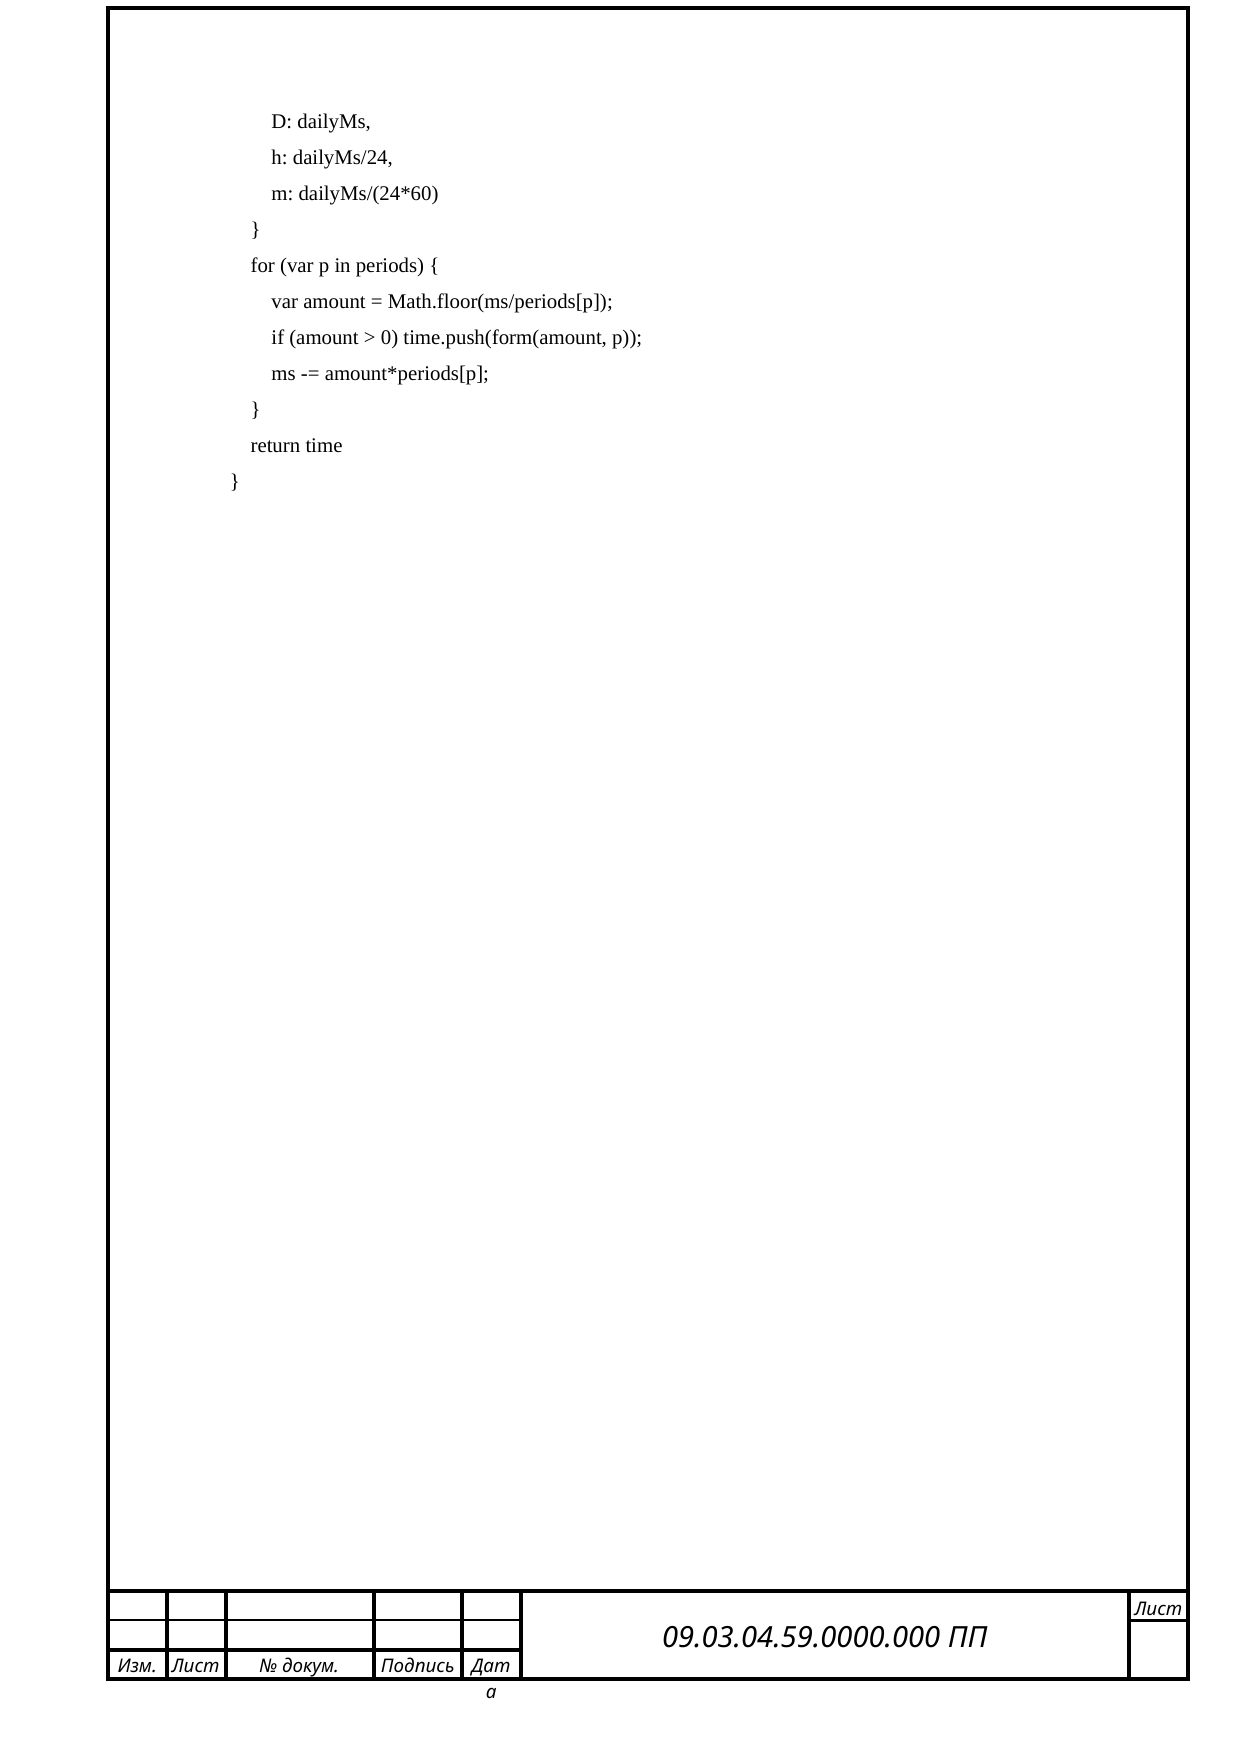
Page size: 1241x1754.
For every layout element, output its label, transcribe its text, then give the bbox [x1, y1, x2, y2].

text D: dailyMs, [229, 108, 1163, 133]
text return time [229, 433, 1163, 457]
text h: dailyMs/24, [229, 144, 1163, 169]
text } [229, 469, 1163, 493]
text var amount = Math.floor(ms/periods[p]); [229, 289, 1163, 313]
text } [229, 397, 1163, 421]
text m: dailyMs/(24*60) [229, 181, 1163, 205]
text } [229, 217, 1163, 241]
text ms -= amount*periods[p]; [229, 361, 1163, 385]
text if (amount > 0) time.push(form(amount, p)); [229, 325, 1163, 349]
text for (var p in periods) { [229, 253, 1163, 277]
